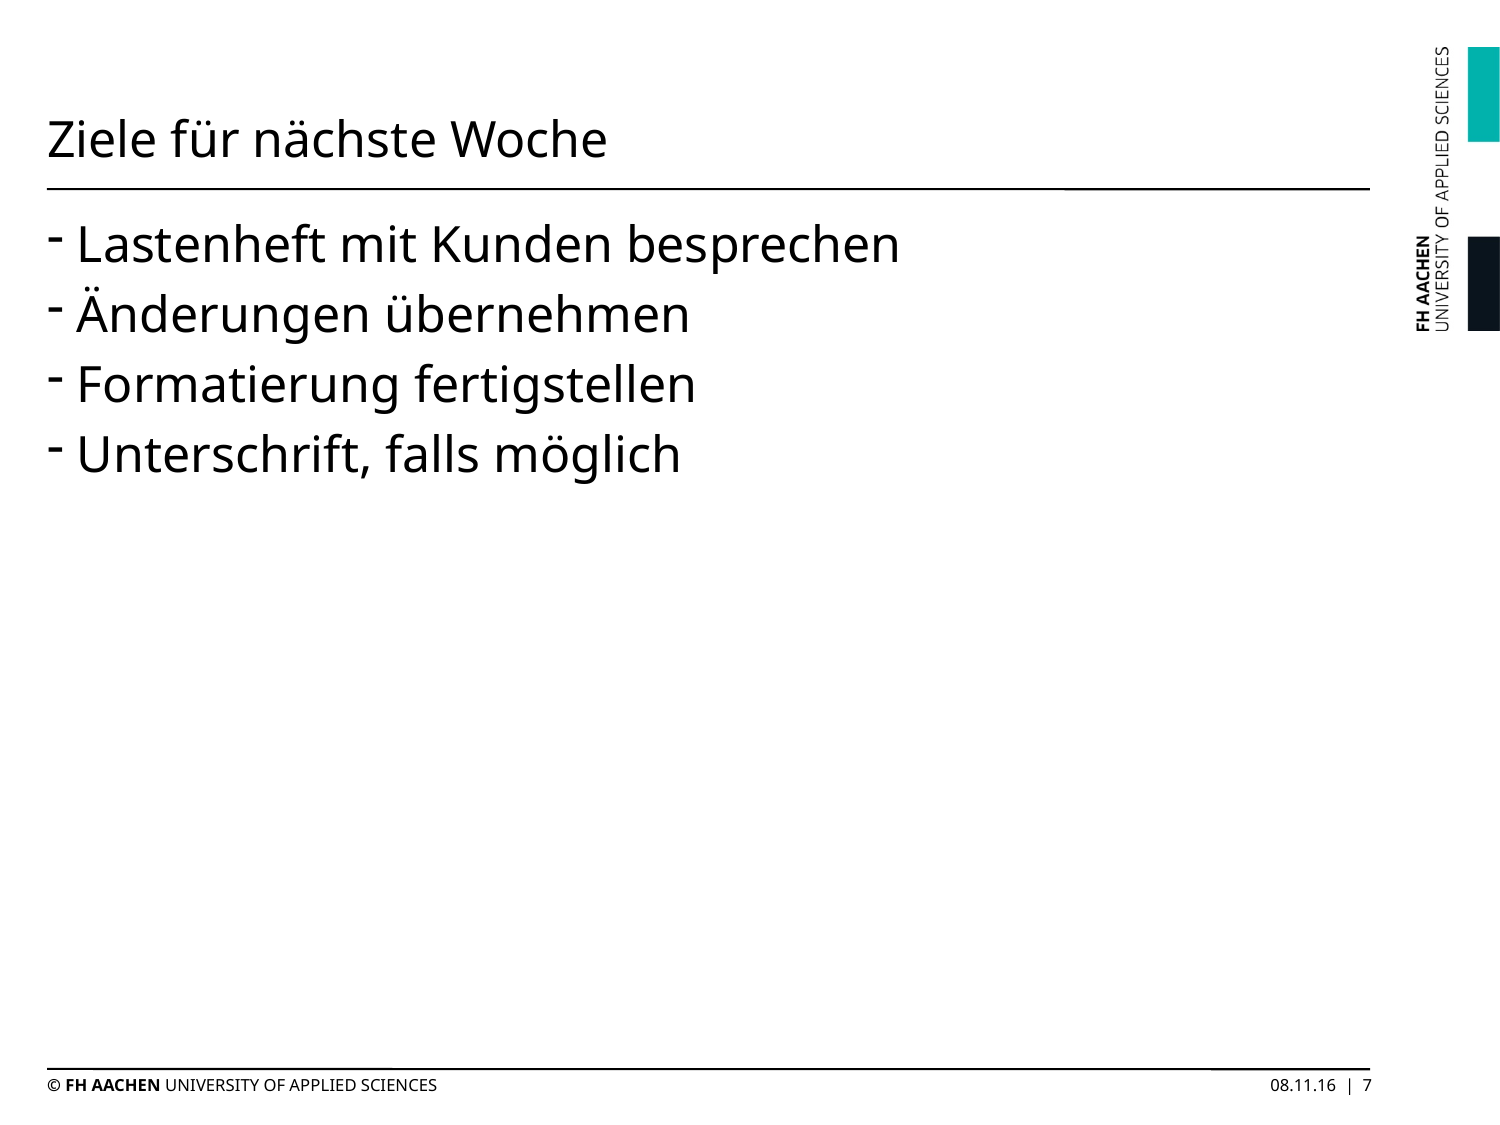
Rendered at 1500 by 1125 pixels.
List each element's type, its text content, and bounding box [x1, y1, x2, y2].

list Lastenheft mit Kunden besprechen Änderungen übernehmen Formatierung fertigstellen Unterschrift, falls möglich [47, 212, 1372, 1040]
picture [1404, 47, 1500, 331]
title Ziele für nächste Woche [47, 47, 1370, 166]
